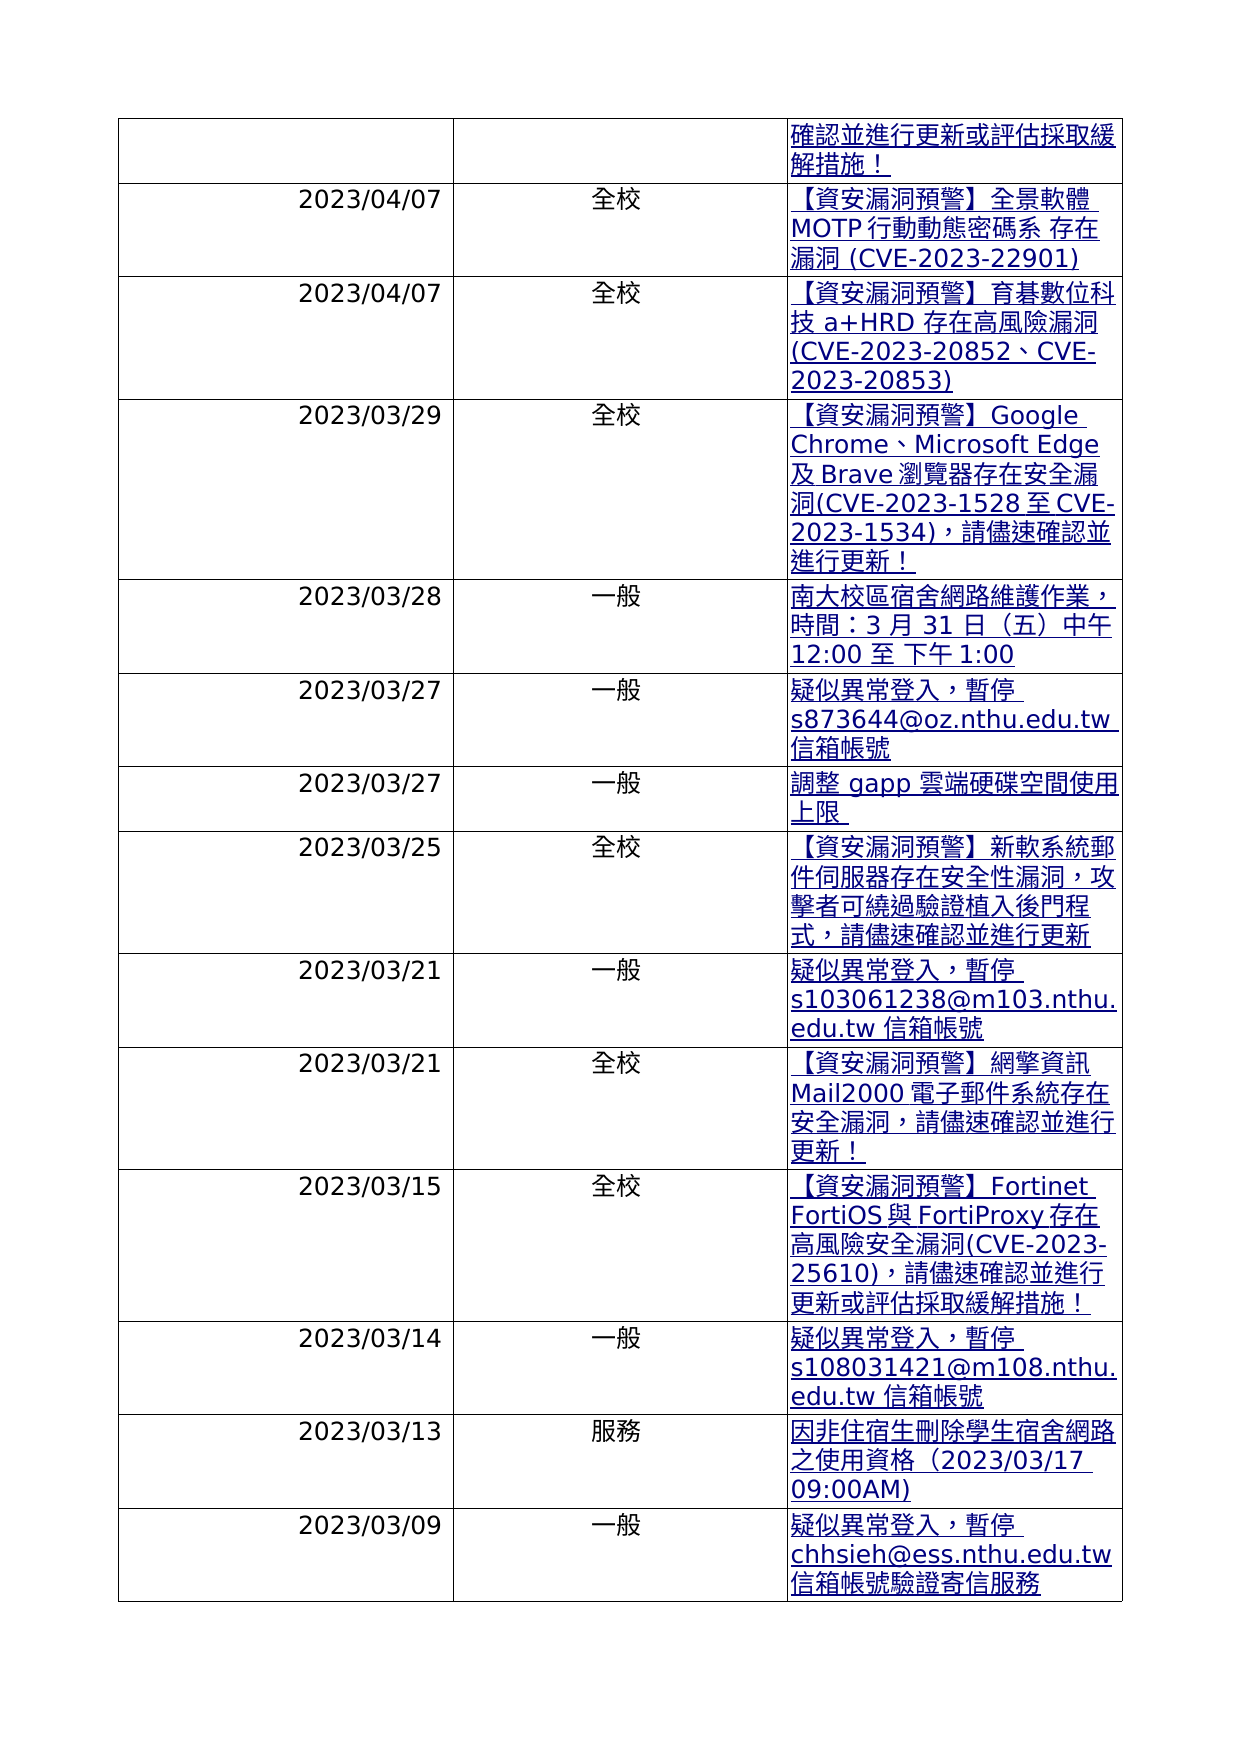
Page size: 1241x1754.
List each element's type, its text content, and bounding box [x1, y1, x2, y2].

table_cell 【資安漏洞預警】Google Chrome、Microsoft Edge及Brave瀏覽器存在安全漏洞(CVE-2023-1528至CVE-2023-1534)，請儘速確認並進行更新！ [788, 400, 1122, 579]
table_cell 疑似異常登入，暫停 chhsieh@ess.nthu.edu.tw 信箱帳號驗證寄信服務 [788, 1509, 1122, 1601]
table_cell 【資安漏洞預警】新軟系統郵件伺服器存在安全性漏洞，攻擊者可繞過驗證植入後門程式，請儘速確認並進行更新 [788, 832, 1122, 953]
table_cell 2023/03/29 [119, 400, 453, 579]
table_cell 2023/03/25 [119, 832, 453, 953]
table_cell 【資安漏洞預警】Fortinet FortiOS與FortiProxy存在高風險安全漏洞(CVE-2023-25610)，請儘速確認並進行更新或評估採取緩解措施！ [788, 1170, 1122, 1321]
table_cell 2023/03/09 [119, 1509, 453, 1601]
table_cell 2023/03/27 [119, 767, 453, 831]
table_cell 2023/03/21 [119, 954, 453, 1047]
table_cell [454, 119, 787, 182]
table_cell 調整 gapp 雲端硬碟空間使用上限 [788, 767, 1122, 831]
table_cell 2023/03/14 [119, 1322, 453, 1414]
table_cell 2023/03/21 [119, 1048, 453, 1169]
table_cell 2023/03/13 [119, 1415, 453, 1508]
table_cell 確認並進行更新或評估採取緩解措施！ [788, 119, 1122, 182]
table_cell 2023/04/07 [119, 184, 453, 276]
table_cell 一般 [454, 767, 787, 831]
table_cell 【資安漏洞預警】網擎資訊Mail2000電子郵件系統存在安全漏洞，請儘速確認並進行更新！ [788, 1048, 1122, 1169]
table_cell 全校 [454, 184, 787, 276]
table_cell 全校 [454, 832, 787, 953]
table_cell 全校 [454, 1048, 787, 1169]
table_cell 2023/03/15 [119, 1170, 453, 1321]
table_cell 【資安漏洞預警】育碁數位科技 a+HRD 存在高風險漏洞(CVE-2023-20852、CVE-2023-20853) [788, 277, 1122, 398]
table_cell 一般 [454, 1322, 787, 1414]
table_cell 疑似異常登入，暫停 s108031421@m108.nthu.edu.tw 信箱帳號 [788, 1322, 1122, 1414]
table_cell 一般 [454, 954, 787, 1047]
table_cell 全校 [454, 400, 787, 579]
table_cell 南大校區宿舍網路維護作業，時間：3 月 31 日（五）中午12:00 至 下午1:00 [788, 580, 1122, 673]
table_cell 2023/04/07 [119, 277, 453, 398]
table_cell [119, 119, 453, 182]
table_cell 一般 [454, 1509, 787, 1601]
table_cell 【資安漏洞預警】全景軟體 MOTP行動動態密碼系 存在漏洞 (CVE-2023-22901) [788, 184, 1122, 276]
table_cell 全校 [454, 277, 787, 398]
table_cell 2023/03/28 [119, 580, 453, 673]
table_cell 疑似異常登入，暫停 s103061238@m103.nthu.edu.tw 信箱帳號 [788, 954, 1122, 1047]
table_cell 疑似異常登入，暫停 s873644@oz.nthu.edu.tw 信箱帳號 [788, 674, 1122, 766]
table_cell 因非住宿生刪除學生宿舍網路之使用資格（2023/03/17 09:00AM) [788, 1415, 1122, 1508]
table_cell 一般 [454, 674, 787, 766]
table_cell 全校 [454, 1170, 787, 1321]
table_cell 服務 [454, 1415, 787, 1508]
table_cell 2023/03/27 [119, 674, 453, 766]
table_cell 一般 [454, 580, 787, 673]
